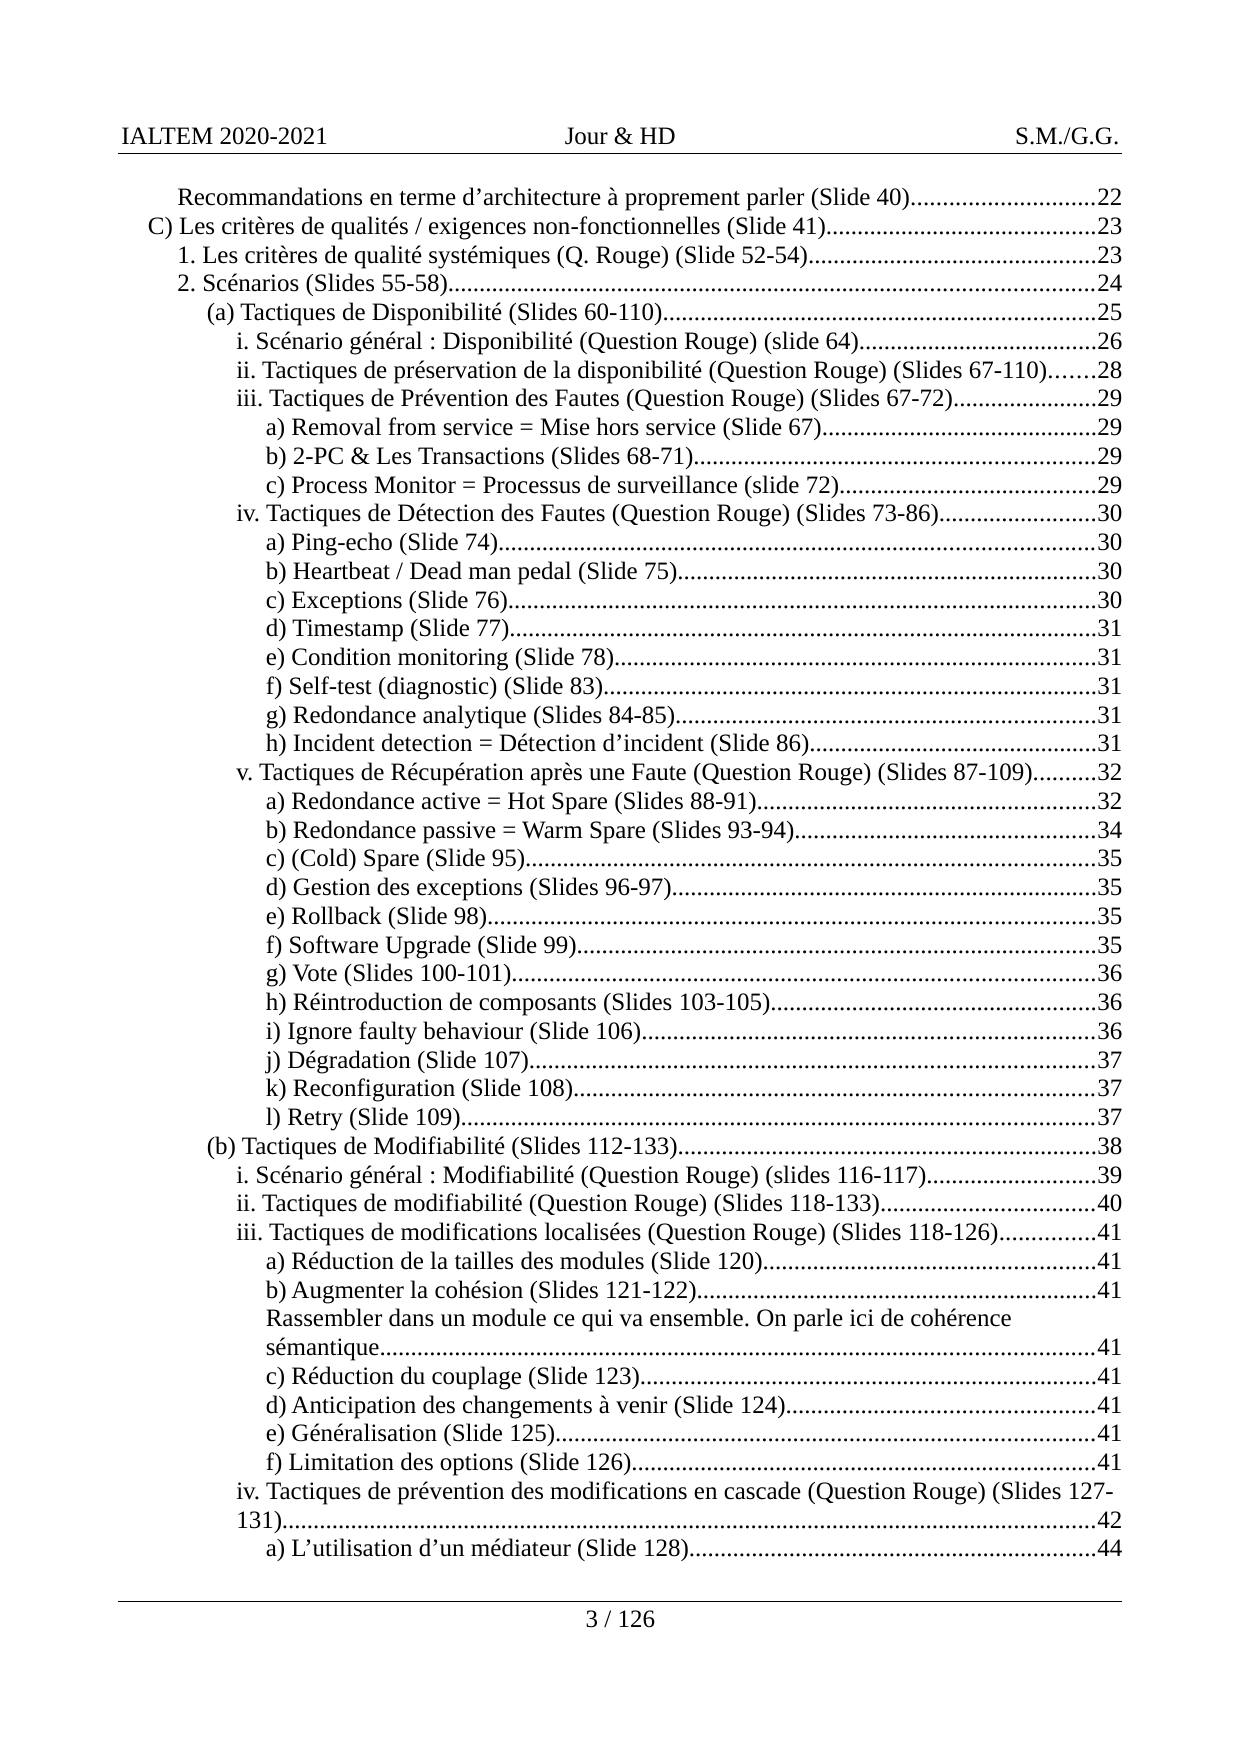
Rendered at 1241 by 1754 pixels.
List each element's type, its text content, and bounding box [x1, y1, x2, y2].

text 2. Scénarios (Slides 55-58) 24 [177, 268, 1122, 297]
text g) Vote (Slides 100-101) 36 [266, 958, 1122, 987]
text d) Timestamp (Slide 77) 31 [266, 613, 1122, 642]
text Recommandations en terme d’architecture à proprement parler (Slide 40) 22 [177, 182, 1122, 211]
text e) Généralisation (Slide 125) 41 [266, 1418, 1122, 1447]
text e) Condition monitoring (Slide 78) 31 [266, 642, 1122, 671]
text d) Anticipation des changements à venir (Slide 124) 41 [266, 1390, 1122, 1418]
text c) Réduction du couplage (Slide 123) 41 [266, 1361, 1122, 1390]
text b) Augmenter la cohésion (Slides 121-122) 41 [266, 1275, 1122, 1303]
text c) Exceptions (Slide 76) 30 [266, 585, 1122, 613]
text i) Ignore faulty behaviour (Slide 106) 36 [266, 1016, 1122, 1045]
text (a) Tactiques de Disponibilité (Slides 60-110) 25 [207, 297, 1122, 326]
text a) Removal from service = Mise hors service (Slide 67) 29 [266, 412, 1122, 441]
text l) Retry (Slide 109) 37 [266, 1102, 1122, 1131]
text h) Incident detection = Détection d’incident (Slide 86) 31 [266, 728, 1122, 757]
text a) Réduction de la tailles des modules (Slide 120) 41 [266, 1246, 1122, 1275]
text c) (Cold) Spare (Slide 95) 35 [266, 843, 1122, 872]
text a) Ping-echo (Slide 74) 30 [266, 527, 1122, 556]
text 1. Les critères de qualité systémiques (Q. Rouge) (Slide 52-54) 23 [177, 240, 1122, 268]
text ii. Tactiques de modifiabilité (Question Rouge) (Slides 118-133) 40 [236, 1188, 1122, 1217]
text i. Scénario général : Modifiabilité (Question Rouge) (slides 116-117) 39 [236, 1160, 1122, 1188]
text h) Réintroduction de composants (Slides 103-105) 36 [266, 987, 1122, 1016]
text b) 2-PC & Les Transactions (Slides 68-71) 29 [266, 441, 1122, 470]
text v. Tactiques de Récupération après une Faute (Question Rouge) (Slides 87-109) 32 [236, 757, 1122, 786]
text iv. Tactiques de Détection des Fautes (Question Rouge) (Slides 73-86) 30 [236, 498, 1122, 527]
text i. Scénario général : Disponibilité (Question Rouge) (slide 64) 26 [236, 326, 1122, 355]
text ii. Tactiques de préservation de la disponibilité (Question Rouge) (Slides 67-110) 28 [236, 355, 1122, 383]
text a) L’utilisation d’un médiateur (Slide 128) 44 [266, 1533, 1122, 1562]
text iii. Tactiques de Prévention des Fautes (Question Rouge) (Slides 67-72) 29 [236, 383, 1122, 412]
text j) Dégradation (Slide 107) 37 [266, 1045, 1122, 1073]
text f) Software Upgrade (Slide 99) 35 [266, 930, 1122, 958]
text iv. Tactiques de prévention des modifications en cascade (Question Rouge) (Slides 127-131) 42 [236, 1476, 1122, 1533]
text f) Limitation des options (Slide 126) 41 [266, 1447, 1122, 1476]
text b) Heartbeat / Dead man pedal (Slide 75) 30 [266, 556, 1122, 585]
text c) Process Monitor = Processus de surveillance (slide 72) 29 [266, 470, 1122, 498]
text iii. Tactiques de modifications localisées (Question Rouge) (Slides 118-126) 41 [236, 1217, 1122, 1246]
text Rassembler dans un module ce qui va ensemble. On parle ici de cohérence sémantique. 41 [266, 1303, 1122, 1361]
text k) Reconfiguration (Slide 108) 37 [266, 1073, 1122, 1102]
text b) Redondance passive = Warm Spare (Slides 93-94) 34 [266, 815, 1122, 843]
text (b) Tactiques de Modifiabilité (Slides 112-133) 38 [207, 1131, 1122, 1160]
text e) Rollback (Slide 98) 35 [266, 901, 1122, 930]
text g) Redondance analytique (Slides 84-85) 31 [266, 700, 1122, 728]
text C) Les critères de qualités / exigences non‑fonctionnelles (Slide 41) 23 [148, 211, 1122, 240]
text f) Self-test (diagnostic) (Slide 83) 31 [266, 671, 1122, 700]
text d) Gestion des exceptions (Slides 96-97) 35 [266, 872, 1122, 901]
text a) Redondance active = Hot Spare (Slides 88-91) 32 [266, 786, 1122, 815]
